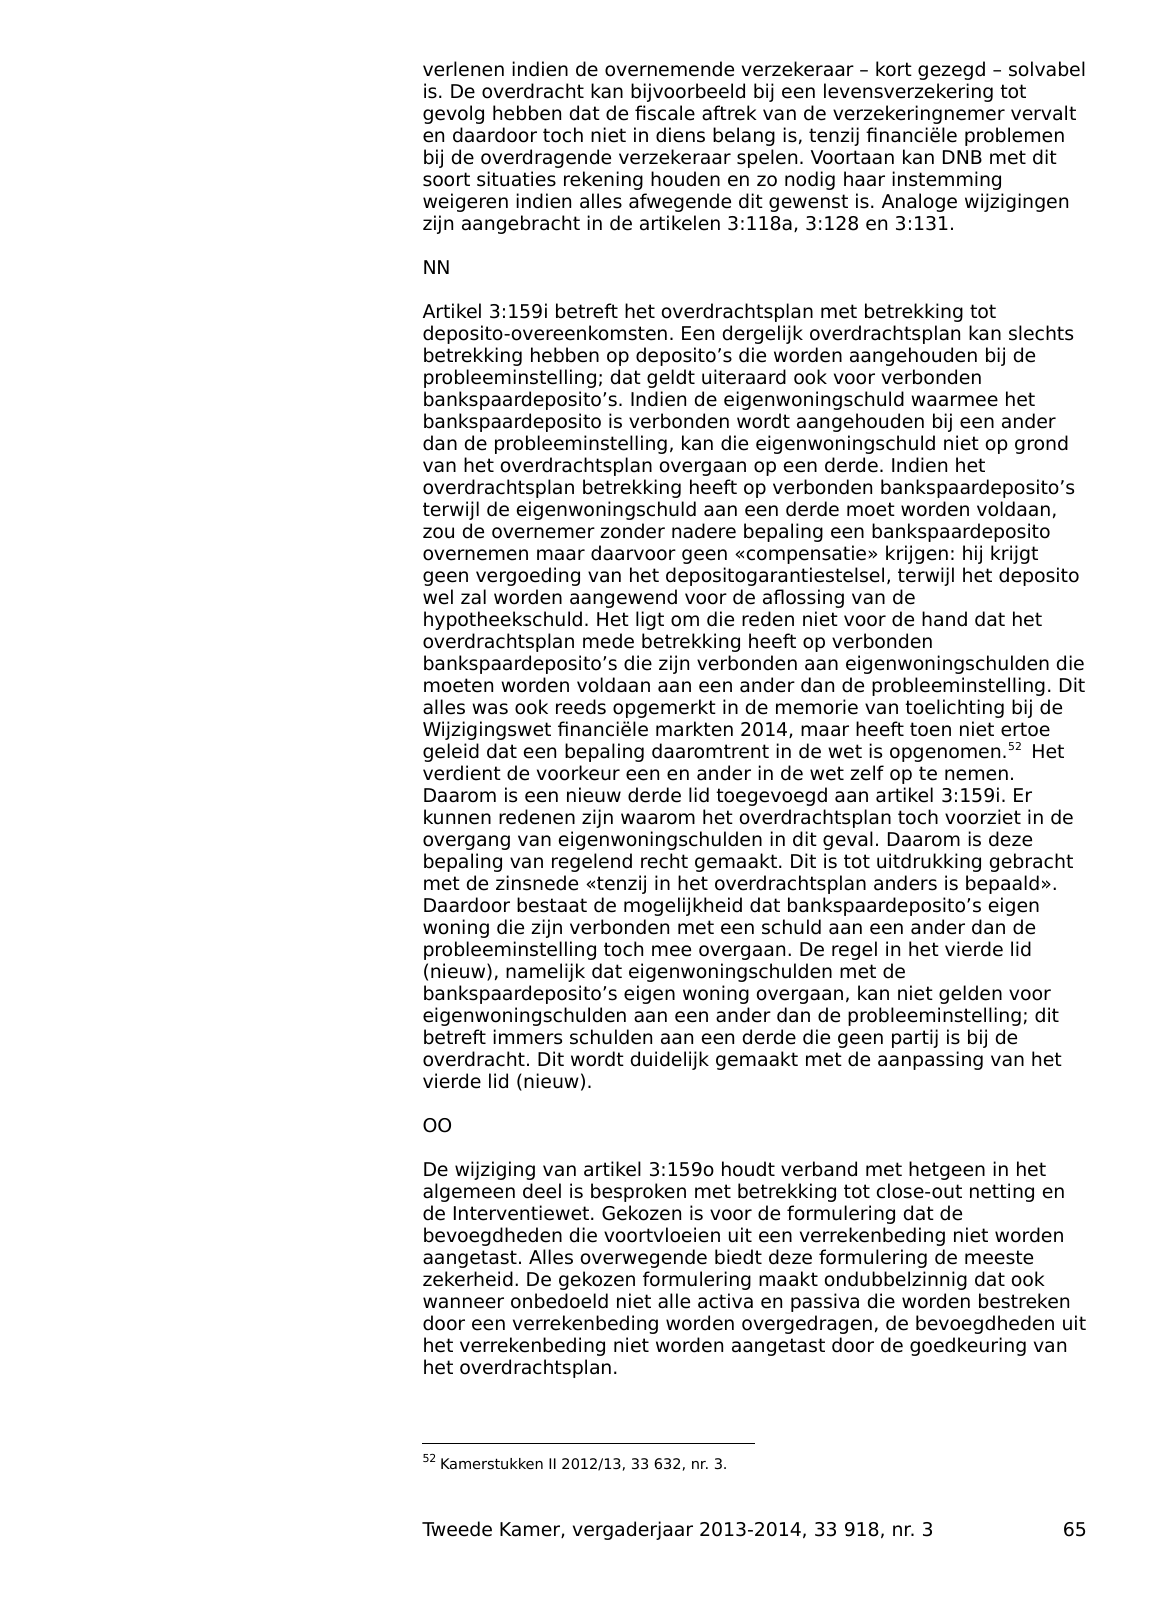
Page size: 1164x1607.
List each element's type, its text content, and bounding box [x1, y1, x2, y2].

text Kamerstukken II 2012/13, 33 632, nr. 3. [422, 1452, 1087, 1474]
subtitle OO [422, 1115, 1087, 1137]
subtitle NN [422, 257, 1087, 279]
text verlenen indien de overnemende verzekeraar – kort gezegd – solvabel is. De overdracht kan bijvoorbeeld bij een levensverzekering tot gevolg hebben dat de fiscale aftrek van de verzekeringnemer vervalt en daardoor toch niet in diens belang is, tenzij financiële problemen bij de overdragende verzekeraar spelen. Voortaan kan DNB met dit soort situaties rekening houden en zo nodig haar instemming weigeren indien alles afwegende dit gewenst is. Analoge wijzigingen zijn aangebracht in de artikelen 3:118a, 3:128 en 3:131. [422, 59, 1087, 235]
text Artikel 3:159i betreft het overdrachtsplan met betrekking tot deposito-overeenkomsten. Een dergelijk overdrachtsplan kan slechts betrekking hebben op deposito’s die worden aangehouden bij de probleeminstelling; dat geldt uiteraard ook voor verbonden bankspaardeposito’s. Indien de eigenwoningschuld waarmee het bankspaardeposito is verbonden wordt aangehouden bij een ander dan de probleeminstelling, kan die eigenwoningschuld niet op grond van het overdrachtsplan overgaan op een derde. Indien het overdrachtsplan betrekking heeft op verbonden bankspaardeposito’s terwijl de eigenwoningschuld aan een derde moet worden voldaan, zou de overnemer zonder nadere bepaling een bankspaardeposito overnemen maar daarvoor geen «compensatie» krijgen: hij krijgt geen vergoeding van het depositogarantiestelsel, terwijl het deposito wel zal worden aangewend voor de aflossing van de hypotheekschuld. Het ligt om die reden niet voor de hand dat het overdrachtsplan mede betrekking heeft op verbonden bankspaardeposito’s die zijn verbonden aan eigenwoningschulden die moeten worden voldaan aan een ander dan de probleeminstelling. Dit alles was ook reeds opgemerkt in de memorie van toelichting bij de Wijzigingswet financiële markten 2014, maar heeft toen niet ertoe geleid dat een bepaling daaromtrent in de wet is opgenomen. Het verdient de voorkeur een en ander in de wet zelf op te nemen. Daarom is een nieuw derde lid toegevoegd aan artikel 3:159i. Er kunnen redenen zijn waarom het overdrachtsplan toch voorziet in de overgang van eigenwoningschulden in dit geval. Daarom is deze bepaling van regelend recht gemaakt. Dit is tot uitdrukking gebracht met de zinsnede «tenzij in het overdrachtsplan anders is bepaald». Daardoor bestaat de mogelijkheid dat bankspaardeposito’s eigen woning die zijn verbonden met een schuld aan een ander dan de probleeminstelling toch mee overgaan. De regel in het vierde lid (nieuw), namelijk dat eigenwoningschulden met de bankspaardeposito’s eigen woning overgaan, kan niet gelden voor eigenwoningschulden aan een ander dan de probleeminstelling; dit betreft immers schulden aan een derde die geen partij is bij de overdracht. Dit wordt duidelijk gemaakt met de aanpassing van het vierde lid (nieuw). [422, 301, 1087, 1092]
text De wijziging van artikel 3:159o houdt verband met hetgeen in het algemeen deel is besproken met betrekking tot close-out netting en de Interventiewet. Gekozen is voor de formulering dat de bevoegdheden die voortvloeien uit een verrekenbeding niet worden aangetast. Alles overwegende biedt deze formulering de meeste zekerheid. De gekozen formulering maakt ondubbelzinnig dat ook wanneer onbedoeld niet alle activa en passiva die worden bestreken door een verrekenbeding worden overgedragen, de bevoegdheden uit het verrekenbeding niet worden aangetast door de goedkeuring van het overdrachtsplan. [422, 1159, 1087, 1379]
